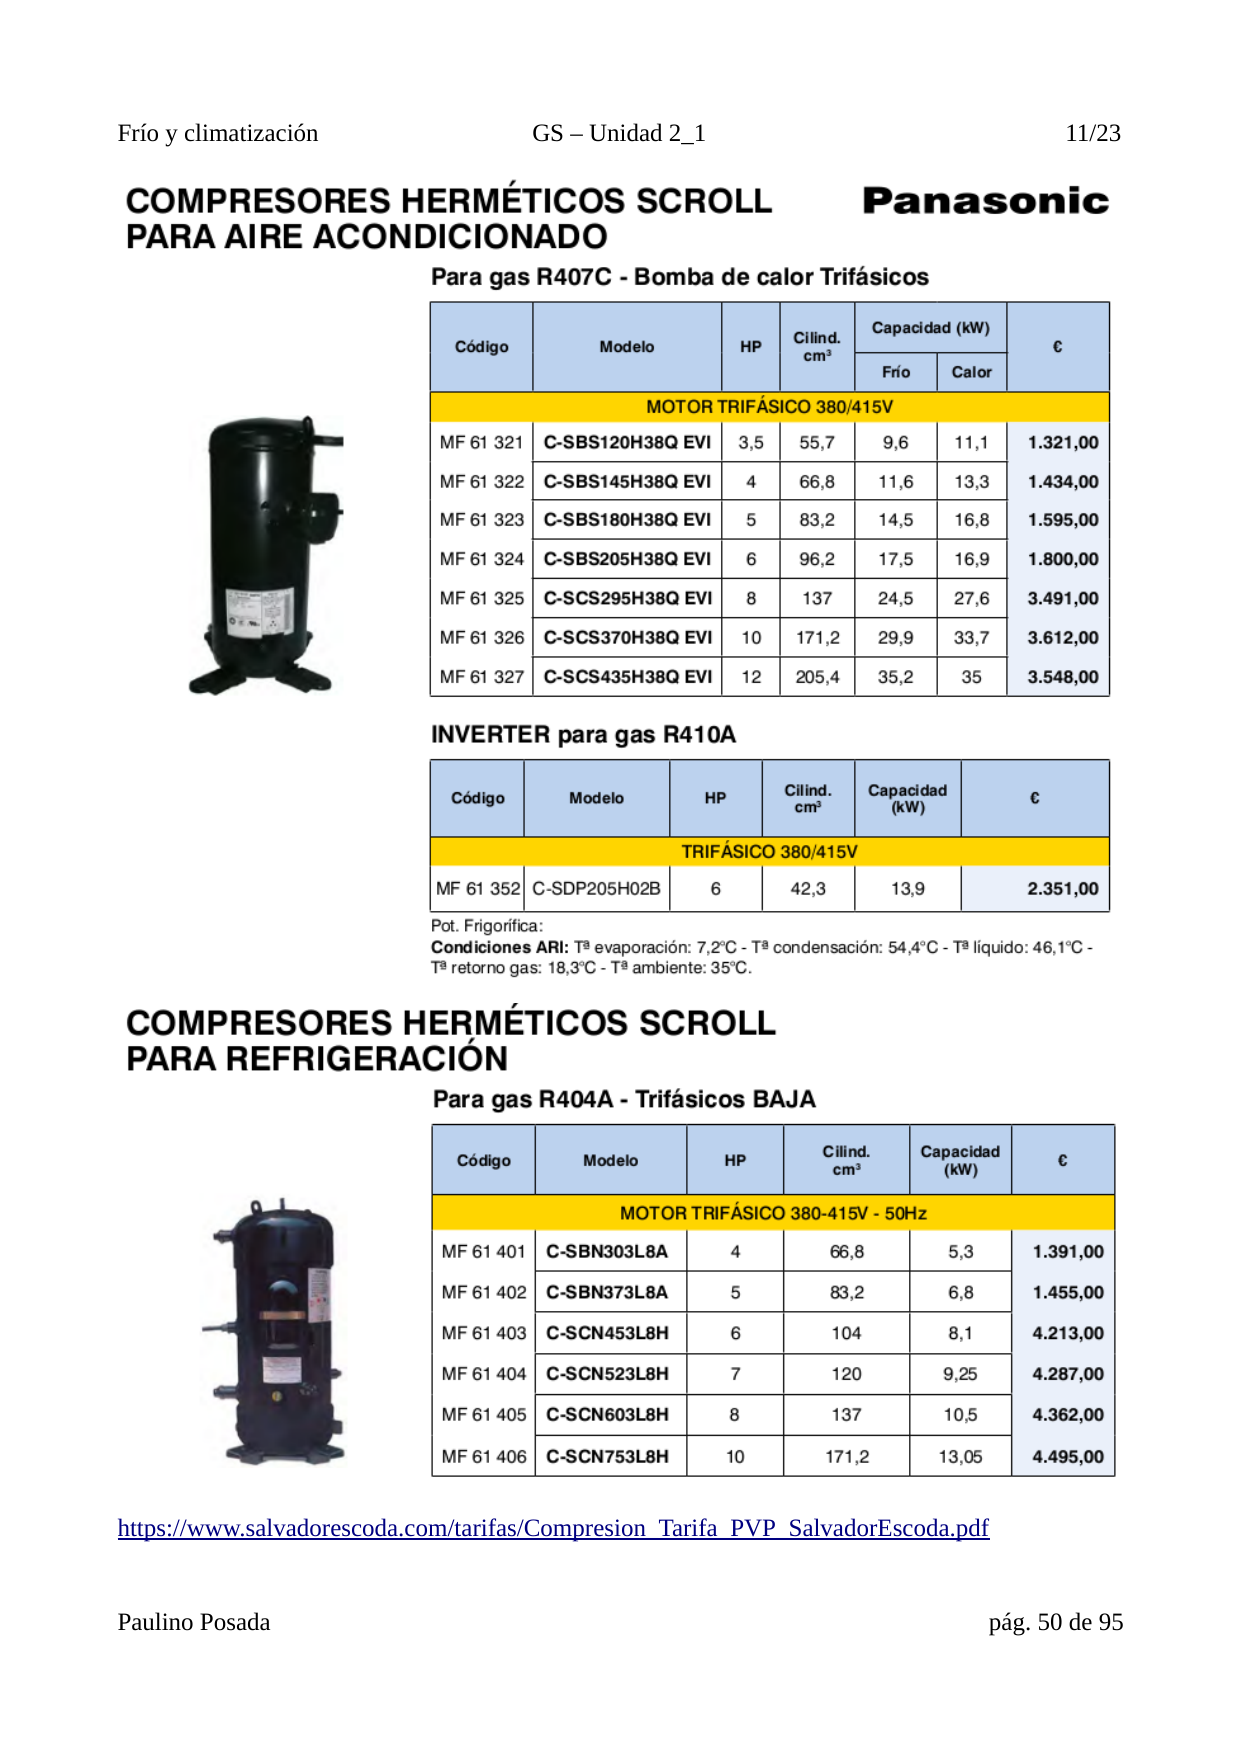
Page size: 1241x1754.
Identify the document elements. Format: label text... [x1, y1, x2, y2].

picture [117, 1003, 1122, 1482]
text https://www.salvadorescoda.com/tarifas/Compresion_Tarifa_PVP_SalvadorEscoda.pdf [117, 1513, 1123, 1542]
picture [118, 176, 1123, 981]
